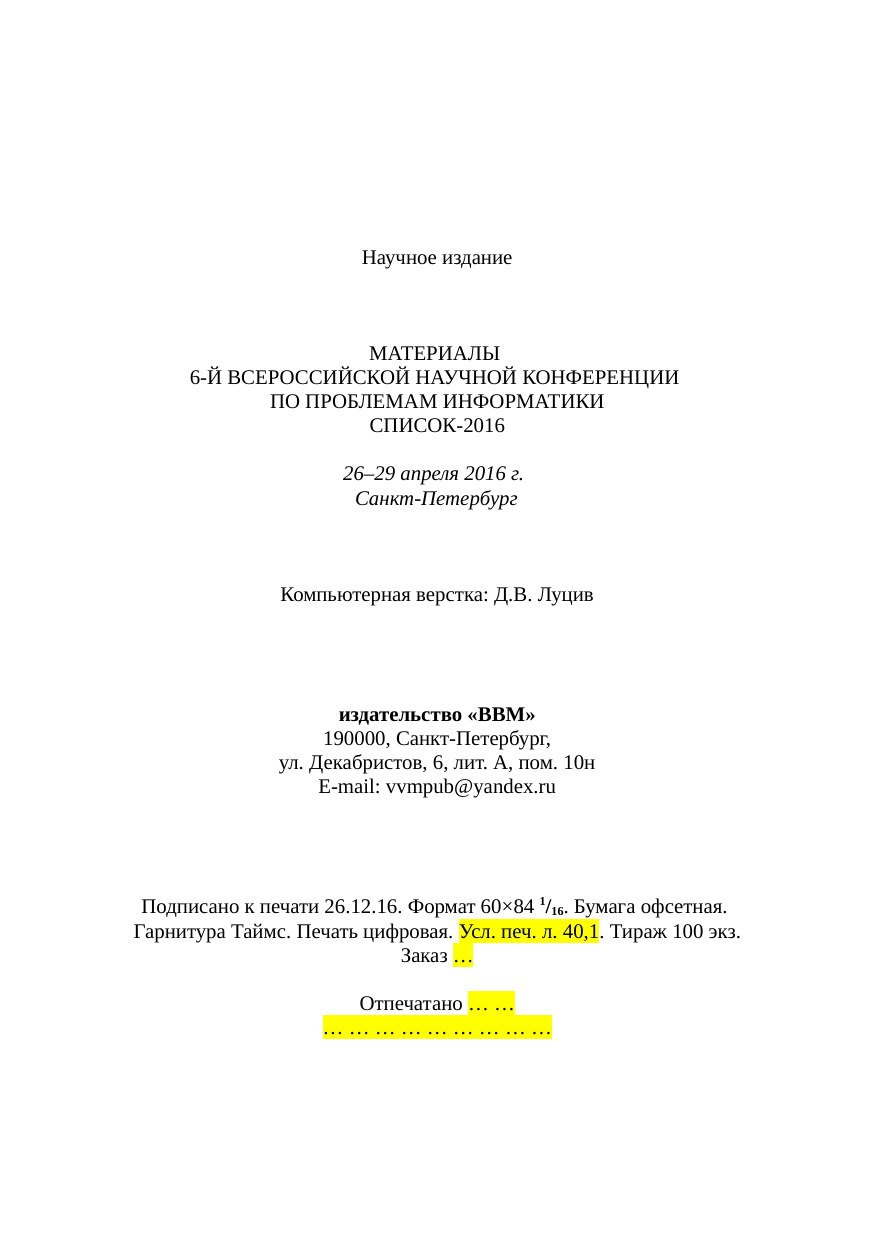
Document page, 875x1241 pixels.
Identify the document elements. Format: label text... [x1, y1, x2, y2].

text Подписано к печати 26.12.16. Формат 60×84 1/16. Бумага офсетная. [100, 894, 774, 918]
text 6-й всероссийской научной конференции [100, 365, 774, 389]
text 190000, Санкт-Петербург, [100, 726, 774, 750]
text Заказ … [100, 943, 774, 967]
text Материалы [100, 341, 774, 365]
text по проблемам информатики СПИСОК-2016 [100, 389, 774, 437]
text ул. Декабристов, 6, лит. А, пом. 10н [100, 750, 774, 774]
text издательство «ВВМ» [100, 702, 774, 726]
text E-mail: vvmpub@yandex.ru [100, 774, 774, 798]
text Компьютерная верстка: Д.В. Луцив [100, 582, 774, 606]
text Отпечатано … … … … … … … … … … … [100, 991, 774, 1039]
text Научное издание [100, 245, 774, 269]
text Гарнитура Таймс. Печать цифровая. Усл. печ. л. 40,1. Тираж 100 экз. [100, 918, 774, 943]
text Санкт-Петербург [100, 485, 774, 509]
text 26–29 апреля 2016 г. [100, 461, 774, 485]
